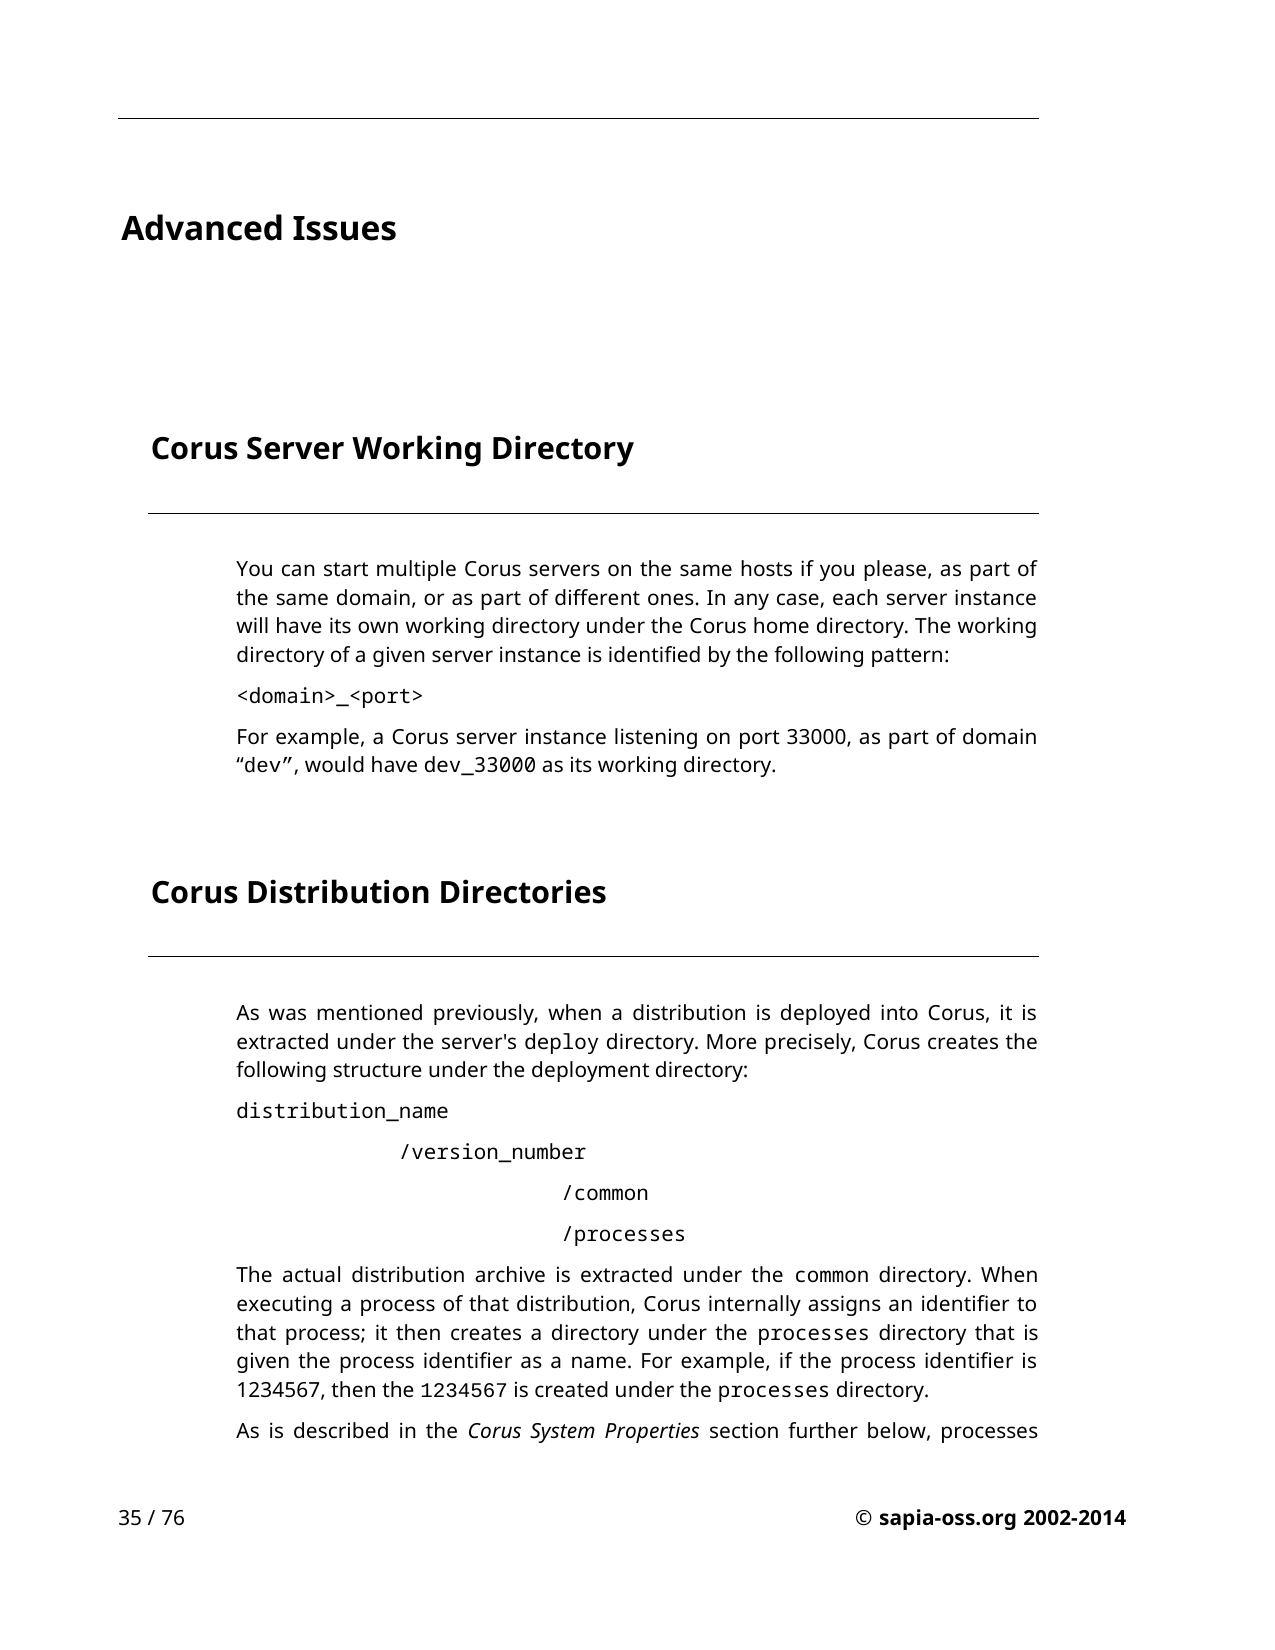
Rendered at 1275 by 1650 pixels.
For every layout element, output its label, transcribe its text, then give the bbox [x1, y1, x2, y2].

text As was mentioned previously, when a distribution is deployed into Corus, it is extracted under the server's deploy directory. More precisely, Corus creates the following structure under the deployment directory: [236, 998, 1039, 1084]
text For example, a Corus server instance listening on port 33000, as part of domain “dev”, would have dev_33000 as its working directory. [236, 722, 1039, 779]
text As is described in the Corus System Properties section further below, processes [236, 1416, 1039, 1444]
subtitle Corus Server Working Directory [148, 424, 1039, 513]
subtitle Corus Distribution Directories [148, 868, 1039, 956]
text /processes [236, 1219, 1039, 1248]
text /version_number [236, 1137, 1039, 1166]
text The actual distribution archive is extracted under the common directory. When executing a process of that distribution, Corus internally assigns an identifier to that process; it then creates a directory under the processes directory that is given the process identifier as a name. For example, if the process identifier is 1234567, then the 1234567 is created under the processes directory. [236, 1260, 1039, 1403]
text You can start multiple Corus servers on the same hosts if you please, as part of the same domain, or as part of different ones. In any case, each server instance will have its own working directory under the Corus home directory. The working directory of a given server instance is identified by the following pattern: [236, 554, 1039, 668]
subtitle Advanced Issues [118, 119, 1039, 336]
text distribution_name [236, 1096, 1039, 1125]
text /common [236, 1178, 1039, 1207]
text <domain>_<port> [236, 681, 1039, 709]
